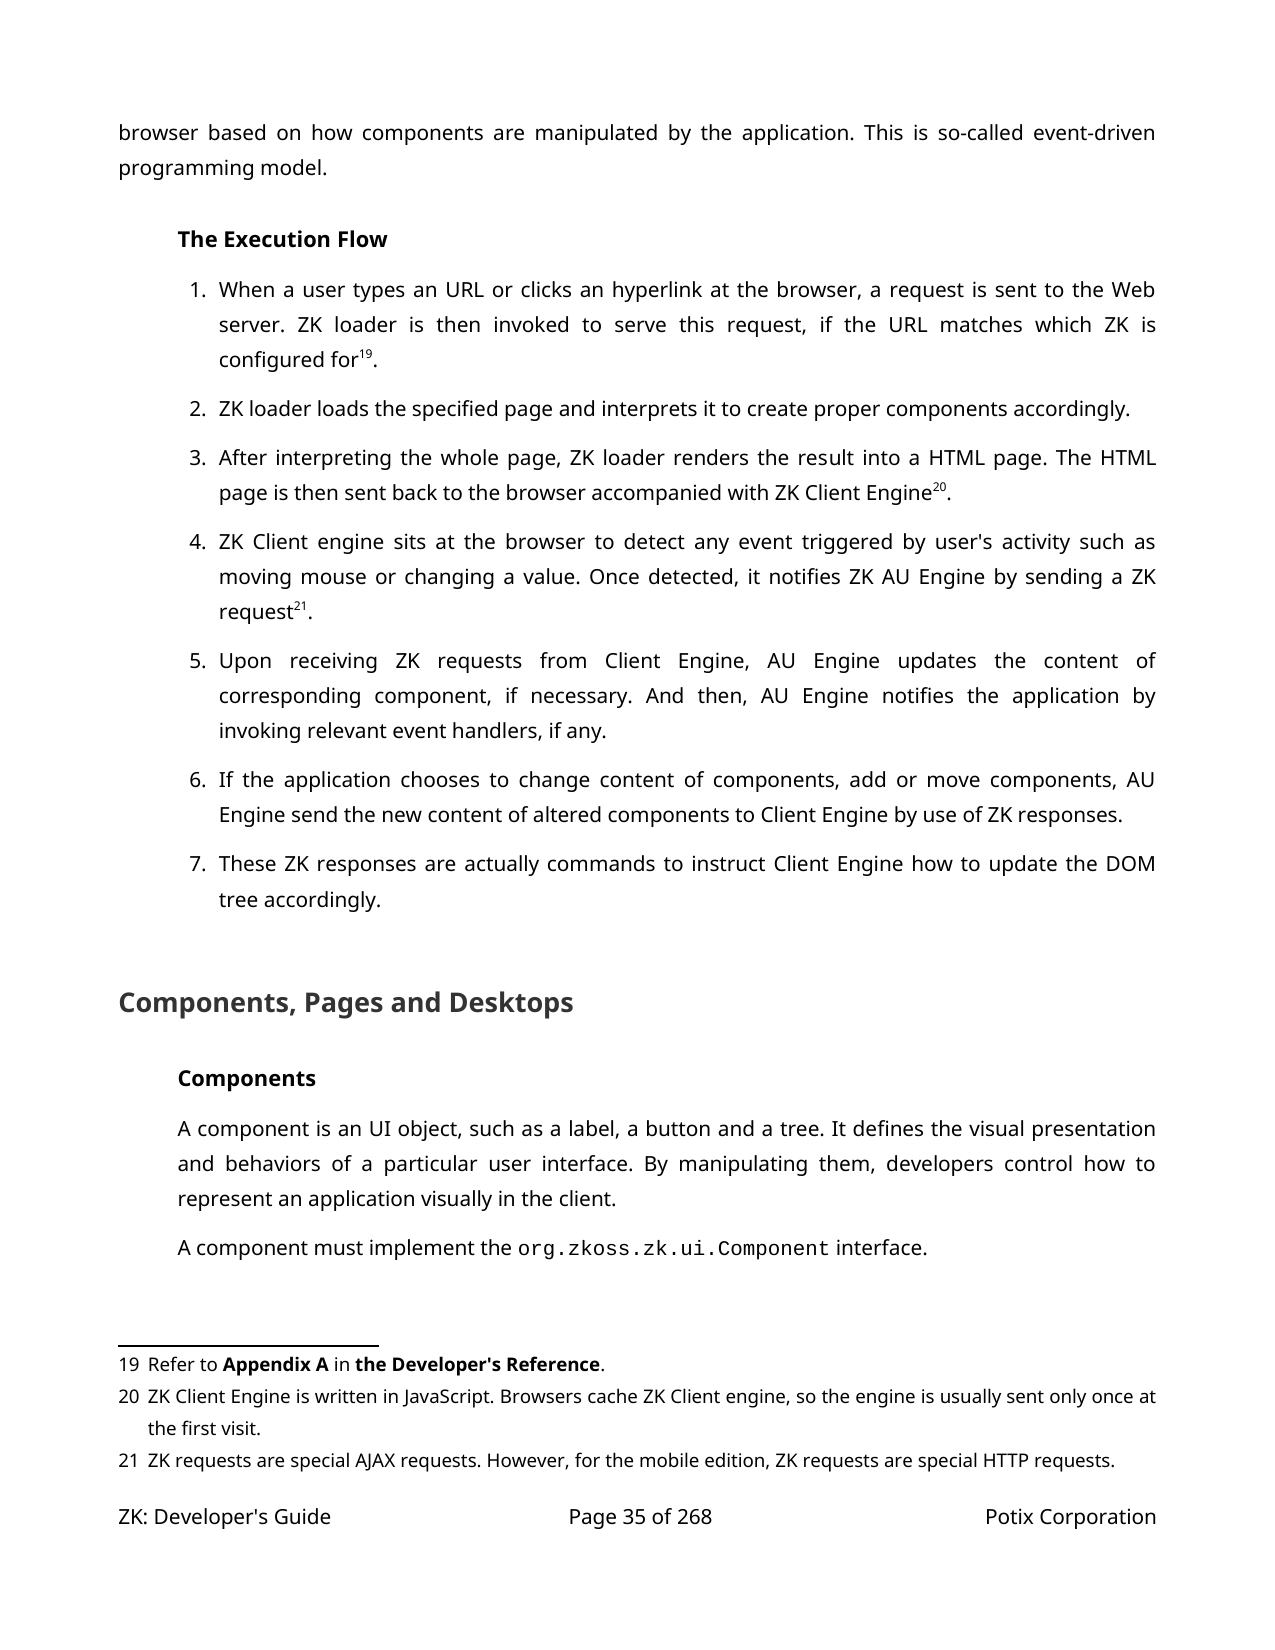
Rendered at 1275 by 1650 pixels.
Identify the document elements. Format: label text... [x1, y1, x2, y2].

list After interpreting the whole page, ZK loader renders the result into a HTML page. The HTML page is then sent back to the browser accompanied with ZK Client Engine. [189, 443, 1157, 506]
list If the application chooses to change content of components, add or move components, AU Engine send the new content of altered components to Client Engine by use of ZK responses. [189, 765, 1157, 829]
list ZK loader loads the specified page and interprets it to create proper components accordingly. [189, 394, 1157, 422]
list When a user types an URL or clicks an hyperlink at the browser, a request is sent to the Web server. ZK loader is then invoked to serve this request, if the URL matches which ZK is configured for. [189, 275, 1157, 373]
subtitle The Execution Flow [177, 224, 1157, 254]
list ZK requests are special AJAX requests. However, for the mobile edition, ZK requests are special HTTP requests. [118, 1447, 1157, 1473]
subtitle Components, Pages and Desktops [118, 984, 1157, 1021]
list ZK Client Engine is written in JavaScript. Browsers cache ZK Client engine, so the engine is usually sent only once at the first visit. [118, 1384, 1157, 1441]
list Refer to Appendix A in the Developer's Reference. [118, 1352, 1157, 1377]
text A component must implement the org.zkoss.zk.ui.Component interface. [177, 1233, 1157, 1261]
list ZK Client engine sits at the browser to detect any event triggered by user's activity such as moving mouse or changing a value. Once detected, it notifies ZK AU Engine by sending a ZK request. [189, 527, 1157, 626]
list Upon receiving ZK requests from Client Engine, AU Engine updates the content of corresponding component, if necessary. And then, AU Engine notifies the application by invoking relevant event handlers, if any. [189, 646, 1157, 745]
text browser based on how components are manipulated by the application. This is so-called event-driven programming model. [118, 118, 1157, 182]
subtitle Components [177, 1063, 1157, 1093]
text A component is an UI object, such as a label, a button and a tree. It defines the visual presentation and behaviors of a particular user interface. By manipulating them, developers control how to represent an application visually in the client. [177, 1114, 1157, 1212]
list These ZK responses are actually commands to instruct Client Engine how to update the DOM tree accordingly. [189, 849, 1157, 913]
